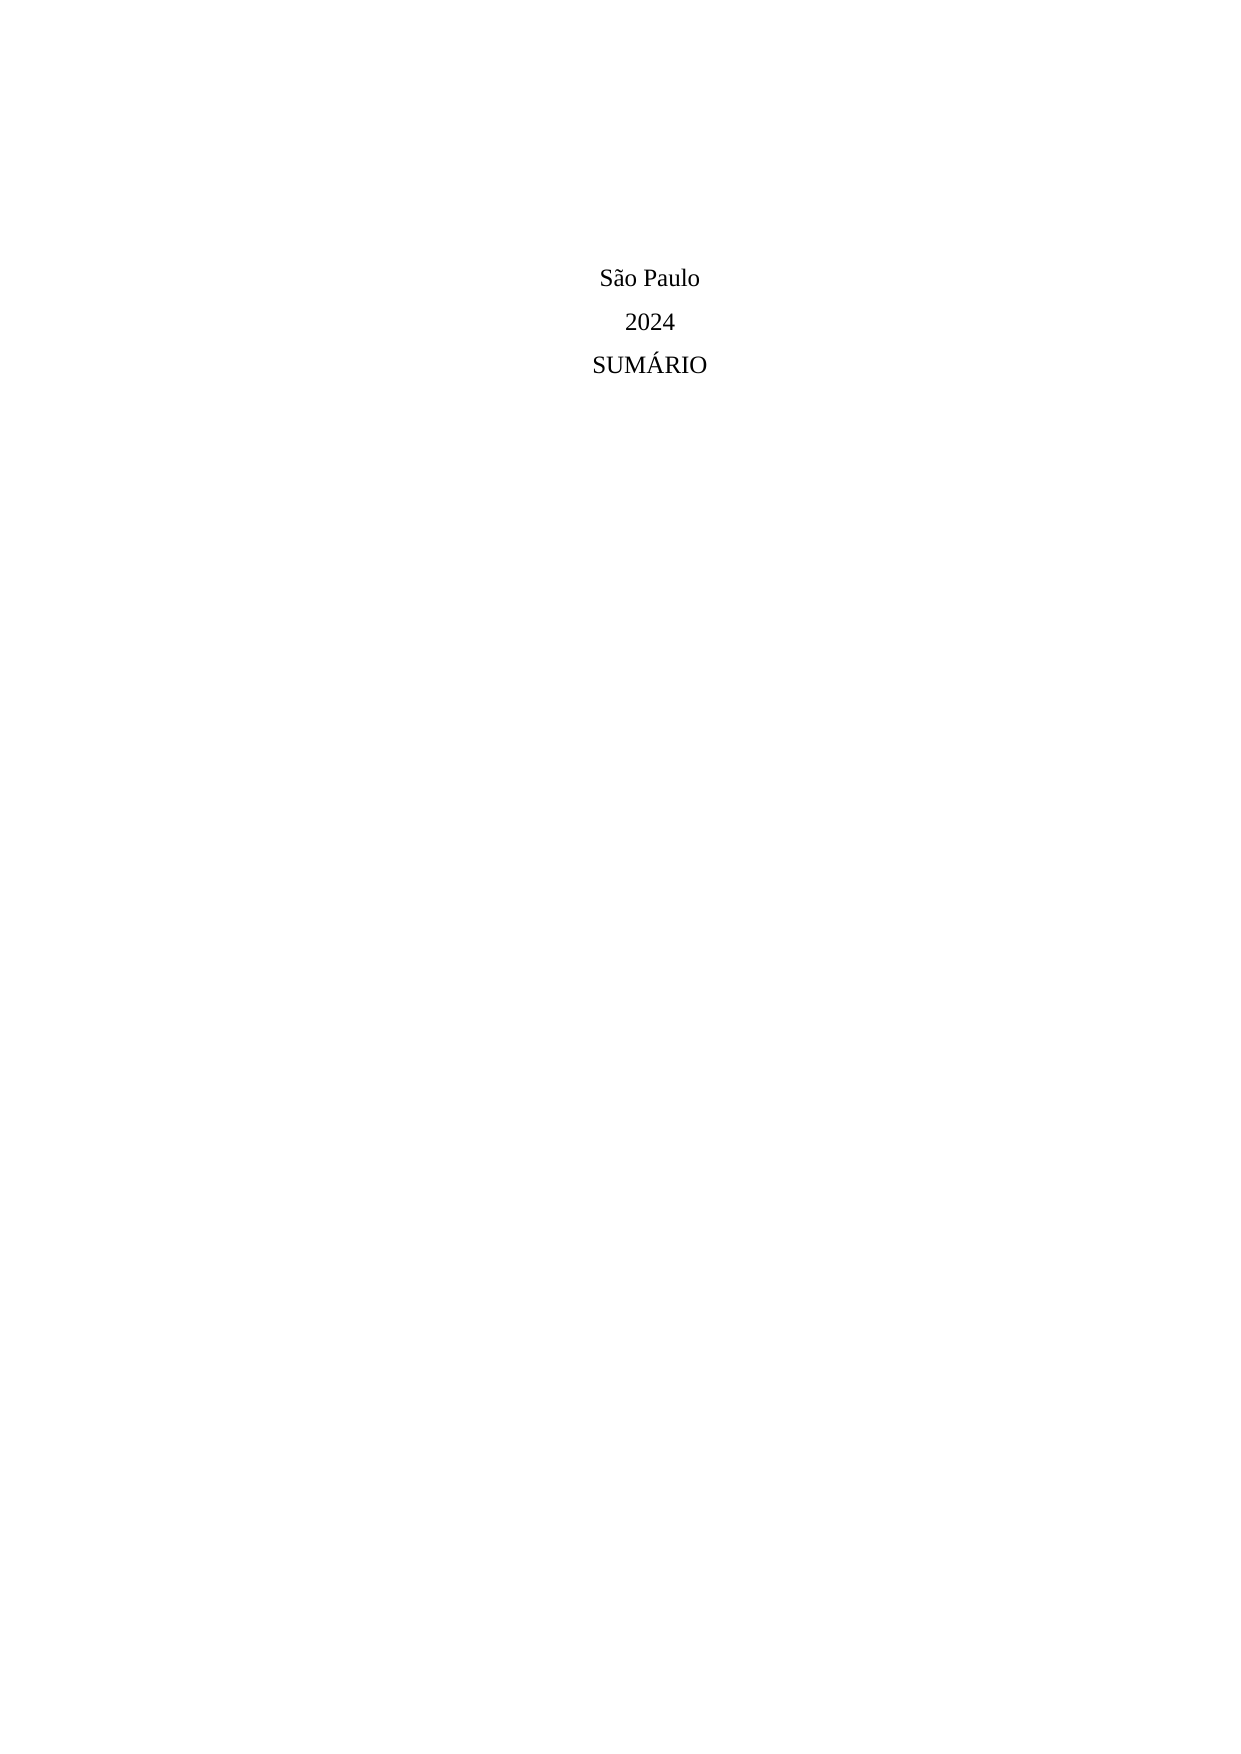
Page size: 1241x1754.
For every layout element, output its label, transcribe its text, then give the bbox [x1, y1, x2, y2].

text SUMÁRIO [177, 350, 1122, 378]
text São Paulo [177, 263, 1122, 292]
text 2024 [177, 307, 1122, 335]
